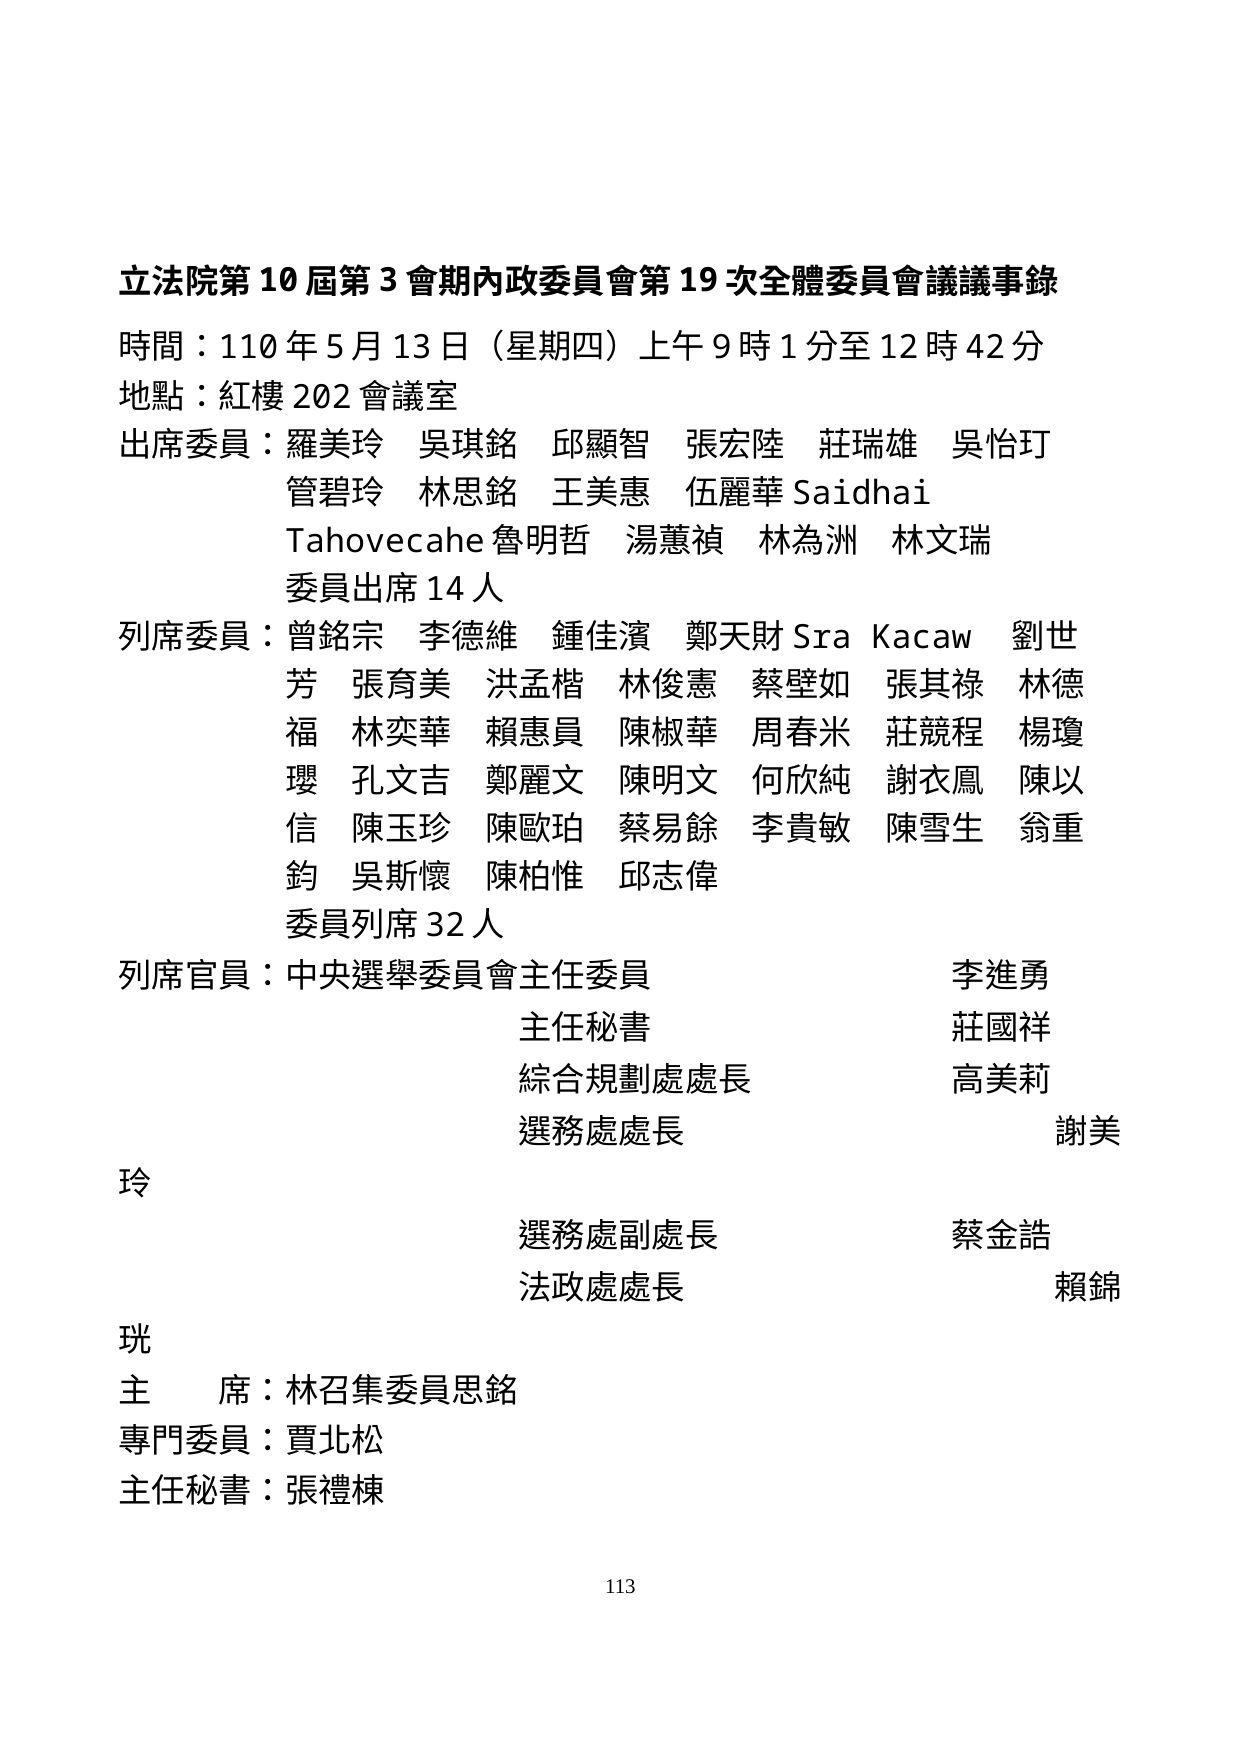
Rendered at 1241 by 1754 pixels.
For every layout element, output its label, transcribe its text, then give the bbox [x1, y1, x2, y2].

text 專門委員：賈北松 [118, 1412, 1234, 1462]
text 列席官員：中央選舉委員會主任委員 李進勇 [118, 946, 1148, 998]
text 地點：紅樓202會議室 [118, 368, 1122, 418]
text 主任秘書：張禮棟 [118, 1462, 1234, 1512]
text 時間：110年5月13日（星期四）上午9時1分至12時42分 [118, 318, 1122, 368]
subtitle 立法院第10屆第3會期內政委員會第19次全體委員會議議事錄 [118, 237, 1122, 300]
text 法政處處長 賴錦珖 [118, 1258, 1122, 1362]
text 委員出席14人 [118, 562, 1092, 610]
text 選務處副處長 蔡金誥 [118, 1206, 1122, 1258]
text 主任秘書 莊國祥 [118, 998, 1122, 1050]
text 主 席：林召集委員思銘 [118, 1362, 1234, 1412]
text 列席委員：曾銘宗 李德維 鍾佳濱 鄭天財Sra Kacaw 劉世芳 張育美 洪孟楷 林俊憲 蔡壁如 張其祿 林德福 林奕華 賴惠員 陳椒華 周春米 莊競程 楊瓊瓔 孔文吉 鄭麗文 陳明文 何欣純 謝衣鳯 陳以信 陳玉珍 陳歐珀 蔡易餘 李貴敏 陳雪生 翁重鈞 吳斯懷 陳柏惟 邱志偉 [118, 610, 1092, 898]
text 委員列席32人 [118, 898, 1092, 946]
text 綜合規劃處處長 高美莉 [118, 1050, 1122, 1102]
text 出席委員：羅美玲 吳琪銘 邱顯智 張宏陸 莊瑞雄 吳怡玎 管碧玲 林思銘 王美惠 伍麗華Saidhai Tahovecahe魯明哲 湯蕙禎 林為洲 林文瑞 [118, 418, 1107, 562]
text 選務處處長 謝美玲 [118, 1102, 1122, 1206]
